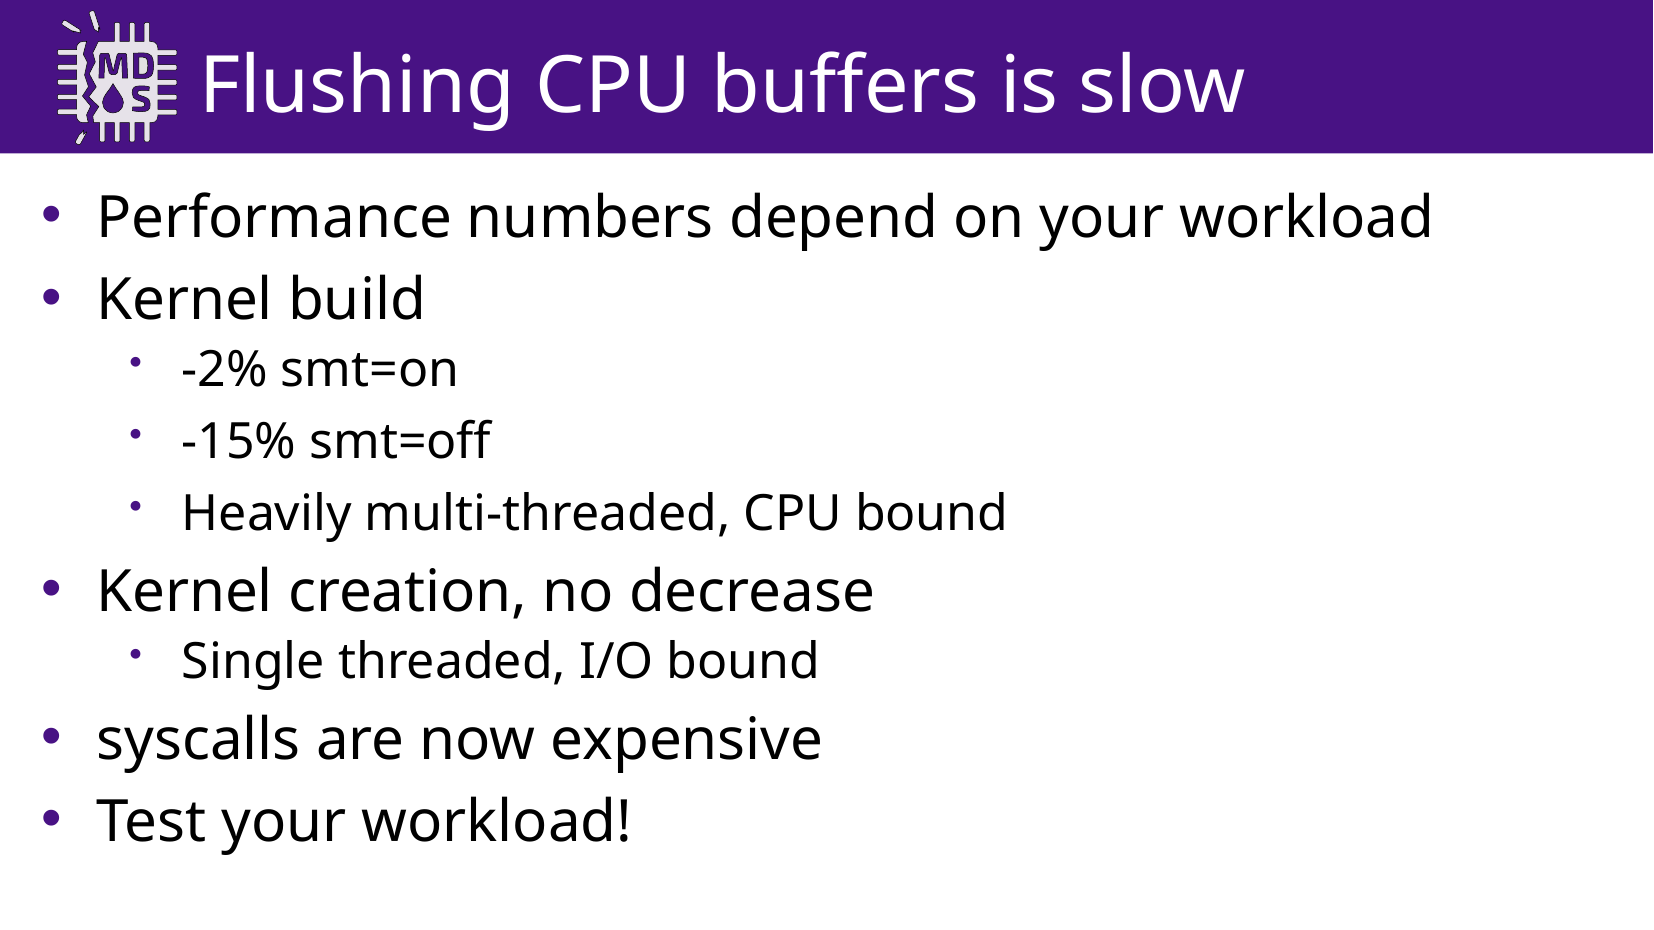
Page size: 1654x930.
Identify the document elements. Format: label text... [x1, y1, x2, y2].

title Flushing CPU buffers is slow [203, 8, 1551, 154]
list Performance numbers depend on your workload Kernel build -2% smt=on -15% smt=off Heavily multi-threaded, CPU bound Kernel creation, no decrease Single threaded, I/O bound syscalls are now expensive Test your workload! [25, 171, 1651, 786]
picture [32, 2, 203, 162]
